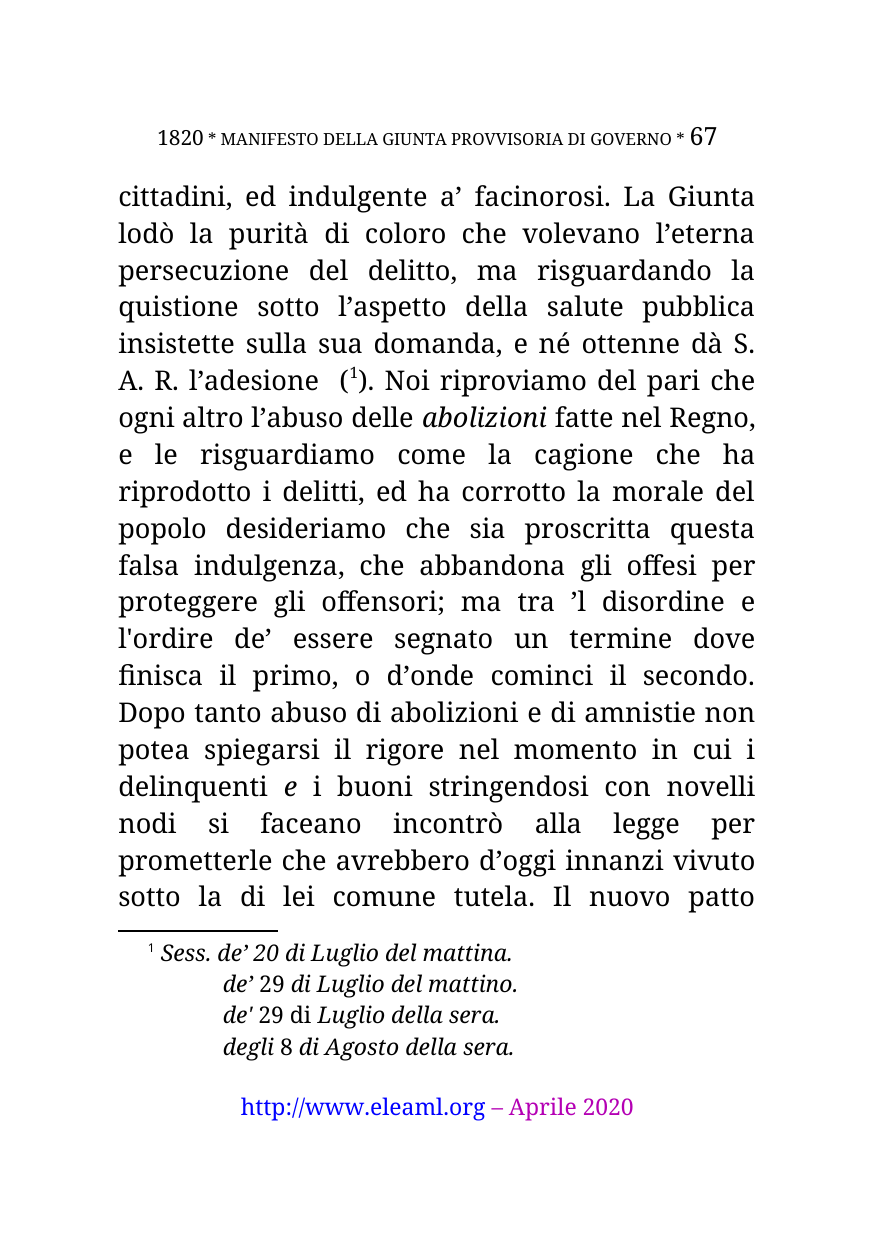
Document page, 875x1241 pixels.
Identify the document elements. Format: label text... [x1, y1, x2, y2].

text Sess. de’ 20 di Luglio del mattina. [118, 937, 756, 968]
text degli 8 di Agosto della sera. [193, 1031, 756, 1062]
text cittadini, ed indulgente a’ facinorosi. La Giunta lodò la purità di coloro che volevano l’eterna persecuzione del delitto, ma risguardando la quistione sotto l’aspetto della salute pubblica insistette sulla sua domanda, e né ottenne dà S. A. R. l’adesione (). Noi riproviamo del pari che ogni altro l’abuso delle abolizioni fatte nel Regno, e le risguardiamo come la cagione che ha riprodotto i delitti, ed ha corrotto la morale del popolo desideriamo che sia proscritta questa falsa indulgenza, che abbandona gli offesi per proteggere gli offensori; ma tra ’l disordine e l'ordire de’ essere segnato un termine dove finisca il primo, o d’onde cominci il secondo. Dopo tanto abuso di abolizioni e di amnistie non potea spiegarsi il rigore nel momento in cui i delinquenti e i buoni stringendosi con novelli nodi si faceano incontrò alla legge per prometterle che avrebbero d’oggi innanzi vivuto sotto la di lei comune tutela. Il nuovo patto [118, 177, 756, 915]
text de' 29 di Luglio della sera. [193, 999, 756, 1031]
text de’ 29 di Luglio del mattino. [193, 968, 756, 999]
